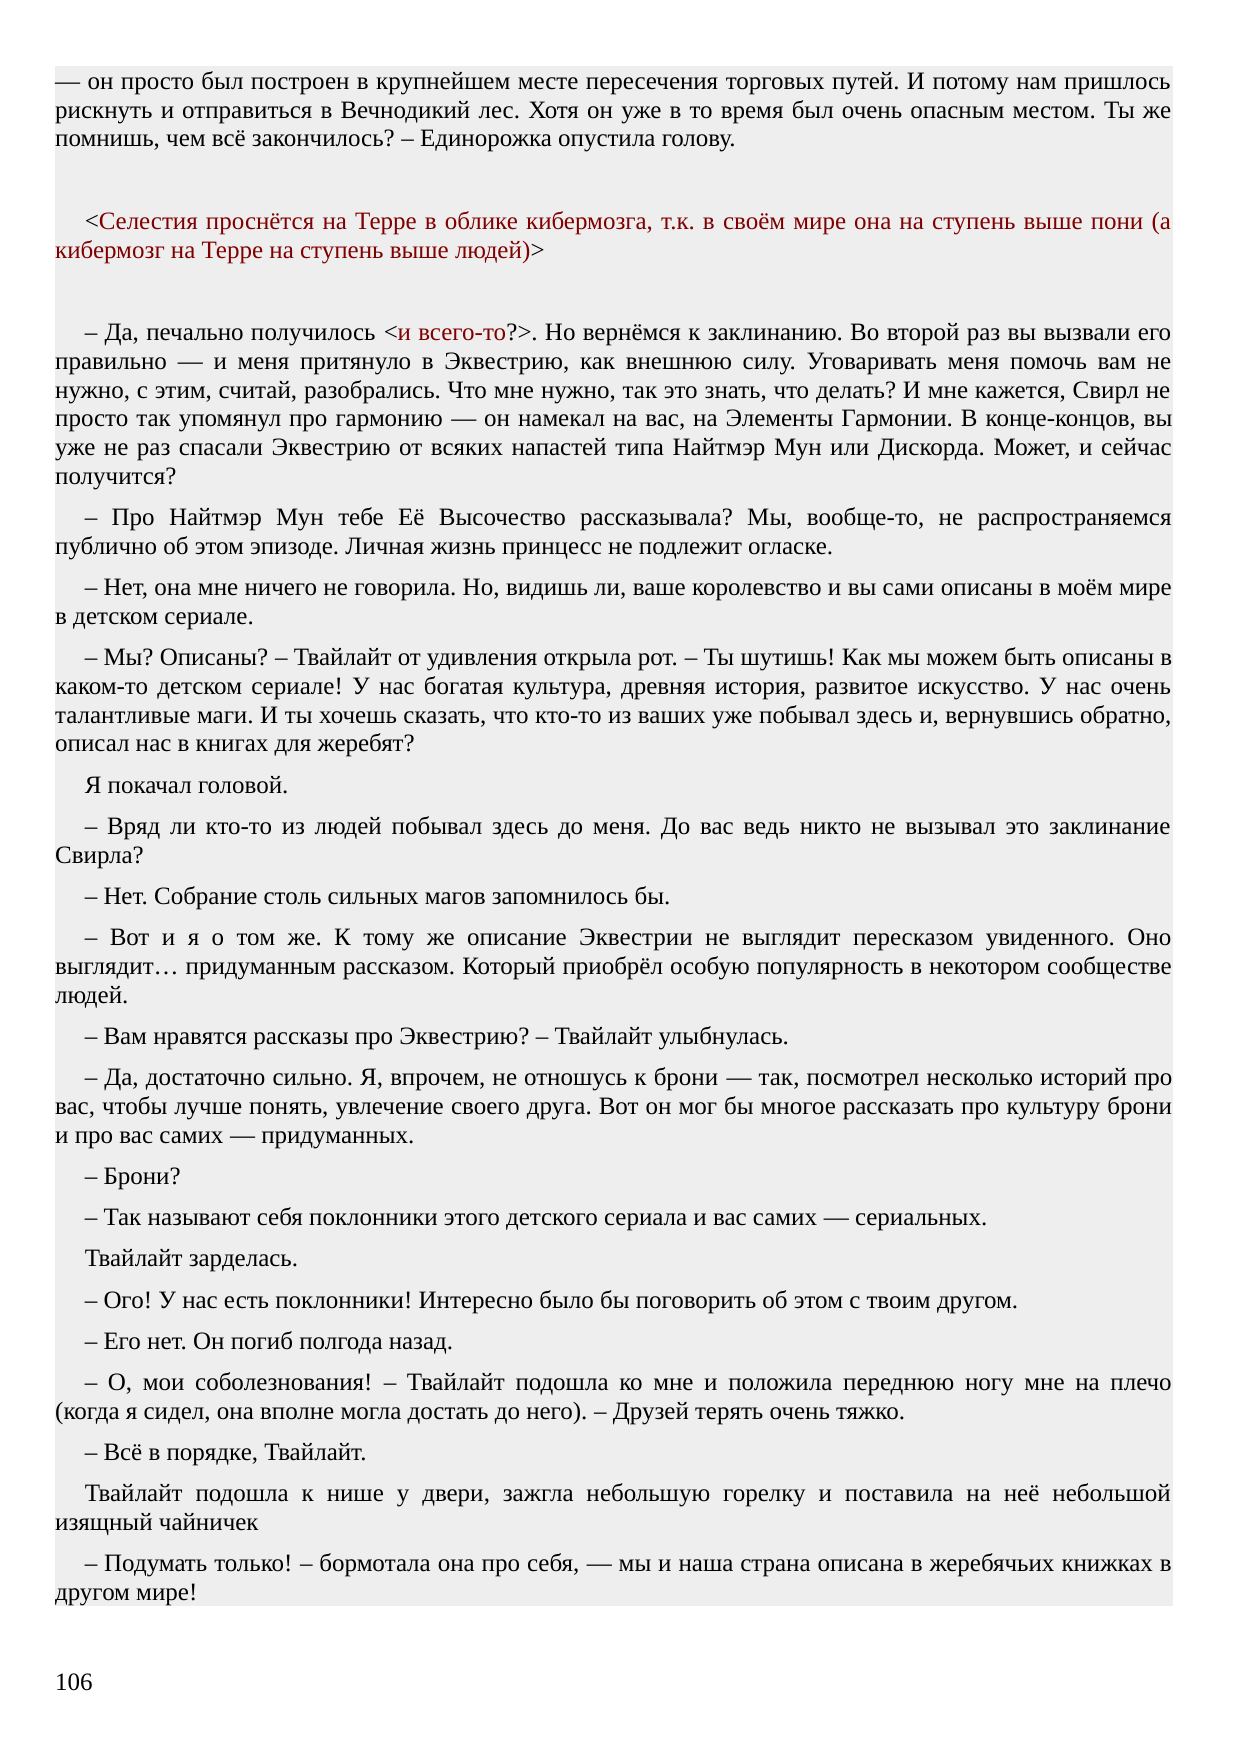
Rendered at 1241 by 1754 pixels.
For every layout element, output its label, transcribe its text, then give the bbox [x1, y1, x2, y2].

text – Брони? [55, 1161, 1173, 1190]
text Твайлайт зарделась. [55, 1243, 1173, 1272]
text – Всё в порядке, Твайлайт. [55, 1437, 1173, 1466]
text – Нет, она мне ничего не говорила. Но, видишь ли, ваше королевство и вы сами описаны в моём мире в детском сериале. [55, 572, 1173, 630]
text – Ого! У нас есть поклонники! Интересно было бы поговорить об этом с твоим другом. [55, 1285, 1173, 1313]
text <Селестия проснётся на Терре в облике кибермозга, т.к. в своём мире она на ступень выше пони (а кибермозг на Терре на ступень выше людей)> [55, 206, 1173, 263]
text – Нет. Собрание столь сильных магов запомнилось бы. [55, 881, 1173, 910]
text – Подумать только! – бормотала она про себя, — мы и наша страна описана в жеребячьих книжках в другом мире! [55, 1548, 1173, 1606]
text – О, мои соболезнования! – Твайлайт подошла ко мне и положила переднюю ногу мне на плечо (когда я сидел, она вполне могла достать до него). – Друзей терять очень тяжко. [55, 1367, 1173, 1425]
text Я покачал головой. [55, 770, 1173, 798]
text – Да, достаточно сильно. Я, впрочем, не отношусь к брони — так, посмотрел несколько историй про вас, чтобы лучше понять, увлечение своего друга. Вот он мог бы многое рассказать про культуру брони и про вас самих — придуманных. [55, 1062, 1173, 1148]
text – Вот и я о том же. К тому же описание Эквестрии не выглядит пересказом увиденного. Оно выглядит… придуманным рассказом. Который приобрёл особую популярность в некотором сообществе людей. [55, 922, 1173, 1008]
text – Да, печально получилось <и всего-то?>. Но вернёмся к заклинанию. Во второй раз вы вызвали его правильно — и меня притянуло в Эквестрию, как внешнюю силу. Уговаривать меня помочь вам не нужно, с этим, считай, разобрались. Что мне нужно, так это знать, что делать? И мне кажется, Свирл не просто так упомянул про гармонию — он намекал на вас, на Элементы Гармонии. В конце-концов, вы уже не раз спасали Эквестрию от всяких напастей типа Найтмэр Мун или Дискорда. Может, и сейчас получится? [55, 317, 1173, 490]
text – Про Найтмэр Мун тебе Её Высочество рассказывала? Мы, вообще-то, не распространяемся публично об этом эпизоде. Личная жизнь принцесс не подлежит огласке. [55, 502, 1173, 560]
text – Вряд ли кто-то из людей побывал здесь до меня. До вас ведь никто не вызывал это заклинание Свирла? [55, 811, 1173, 868]
text – Так называют себя поклонники этого детского сериала и вас самих — сериальных. [55, 1202, 1173, 1231]
text – Вам нравятся рассказы про Эквестрию? – Твайлайт улыбнулась. [55, 1021, 1173, 1050]
text Твайлайт подошла к нише у двери, зажгла небольшую горелку и поставила на неё небольшой изящный чайничек [55, 1478, 1173, 1536]
text – Мы? Описаны? – Твайлайт от удивления открыла рот. – Ты шутишь! Как мы можем быть описаны в каком-то детском сериале! У нас богатая культура, древняя история, развитое искусство. У нас очень талантливые маги. И ты хочешь сказать, что кто-то из ваших уже побывал здесь и, вернувшись обратно, описал нас в книгах для жеребят? [55, 642, 1173, 757]
text — он просто был построен в крупнейшем месте пересечения торговых путей. И потому нам пришлось рискнуть и отправиться в Вечнодикий лес. Хотя он уже в то время был очень опасным местом. Ты же помнишь, чем всё закончилось? – Единорожка опустила голову. [55, 66, 1173, 152]
text – Его нет. Он погиб полгода назад. [55, 1326, 1173, 1355]
